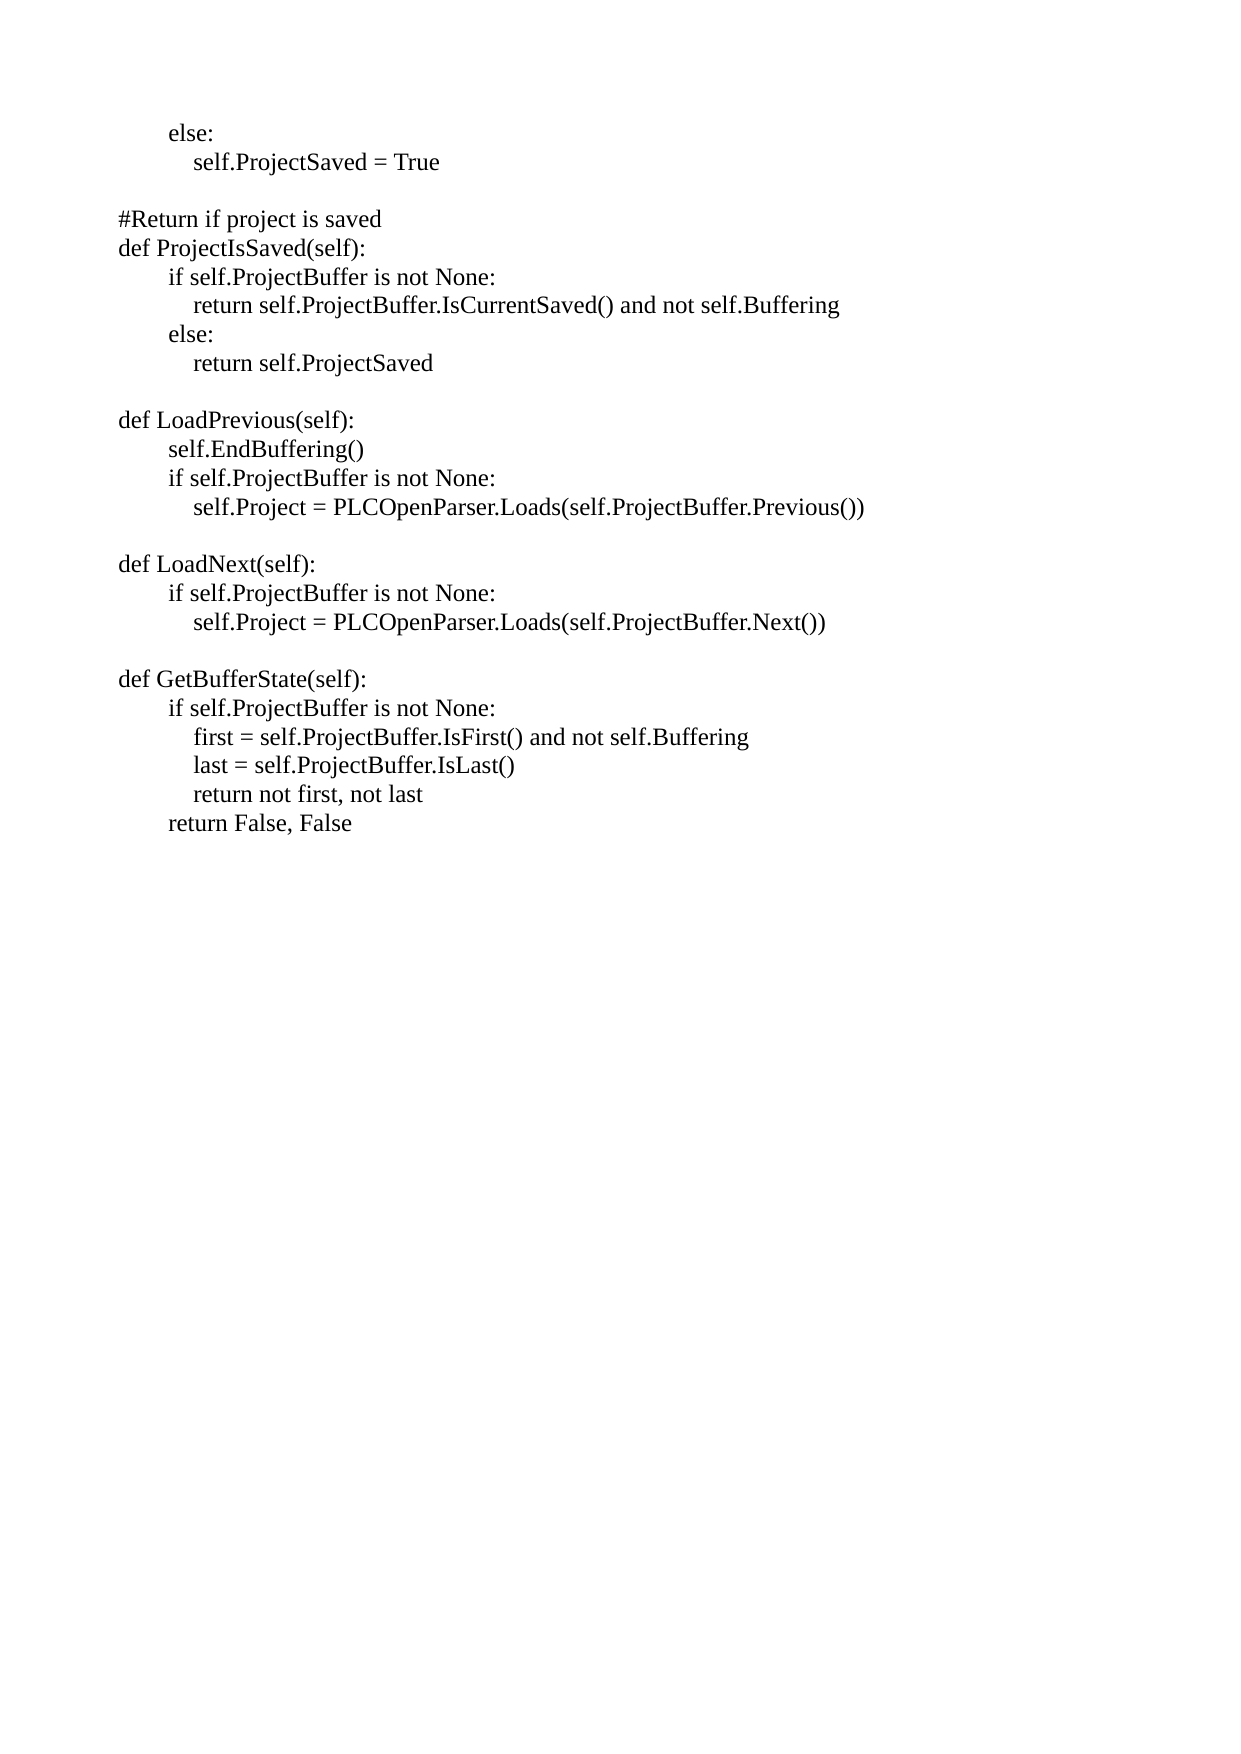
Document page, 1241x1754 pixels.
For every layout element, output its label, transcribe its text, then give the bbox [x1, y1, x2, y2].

text self.Project = PLCOpenParser.Loads(self.ProjectBuffer.Previous()) [118, 492, 1122, 521]
text if self.ProjectBuffer is not None: [118, 578, 1122, 607]
text last = self.ProjectBuffer.IsLast() [118, 751, 1122, 779]
text if self.ProjectBuffer is not None: [118, 262, 1122, 291]
text self.EndBuffering() [118, 434, 1122, 463]
text def GetBufferState(self): [118, 664, 1122, 693]
text if self.ProjectBuffer is not None: [118, 693, 1122, 722]
text return self.ProjectSaved [118, 348, 1122, 377]
text else: [118, 118, 1122, 147]
text first = self.ProjectBuffer.IsFirst() and not self.Buffering [118, 722, 1122, 751]
text def ProjectIsSaved(self): [118, 233, 1122, 262]
text #Return if project is saved [118, 204, 1122, 233]
text if self.ProjectBuffer is not None: [118, 463, 1122, 492]
text return self.ProjectBuffer.IsCurrentSaved() and not self.Buffering [118, 291, 1122, 319]
text else: [118, 319, 1122, 348]
text return not first, not last [118, 779, 1122, 808]
text return False, False [118, 808, 1122, 837]
text def LoadNext(self): [118, 549, 1122, 578]
text self.Project = PLCOpenParser.Loads(self.ProjectBuffer.Next()) [118, 607, 1122, 636]
text def LoadPrevious(self): [118, 406, 1122, 434]
text self.ProjectSaved = True [118, 147, 1122, 176]
